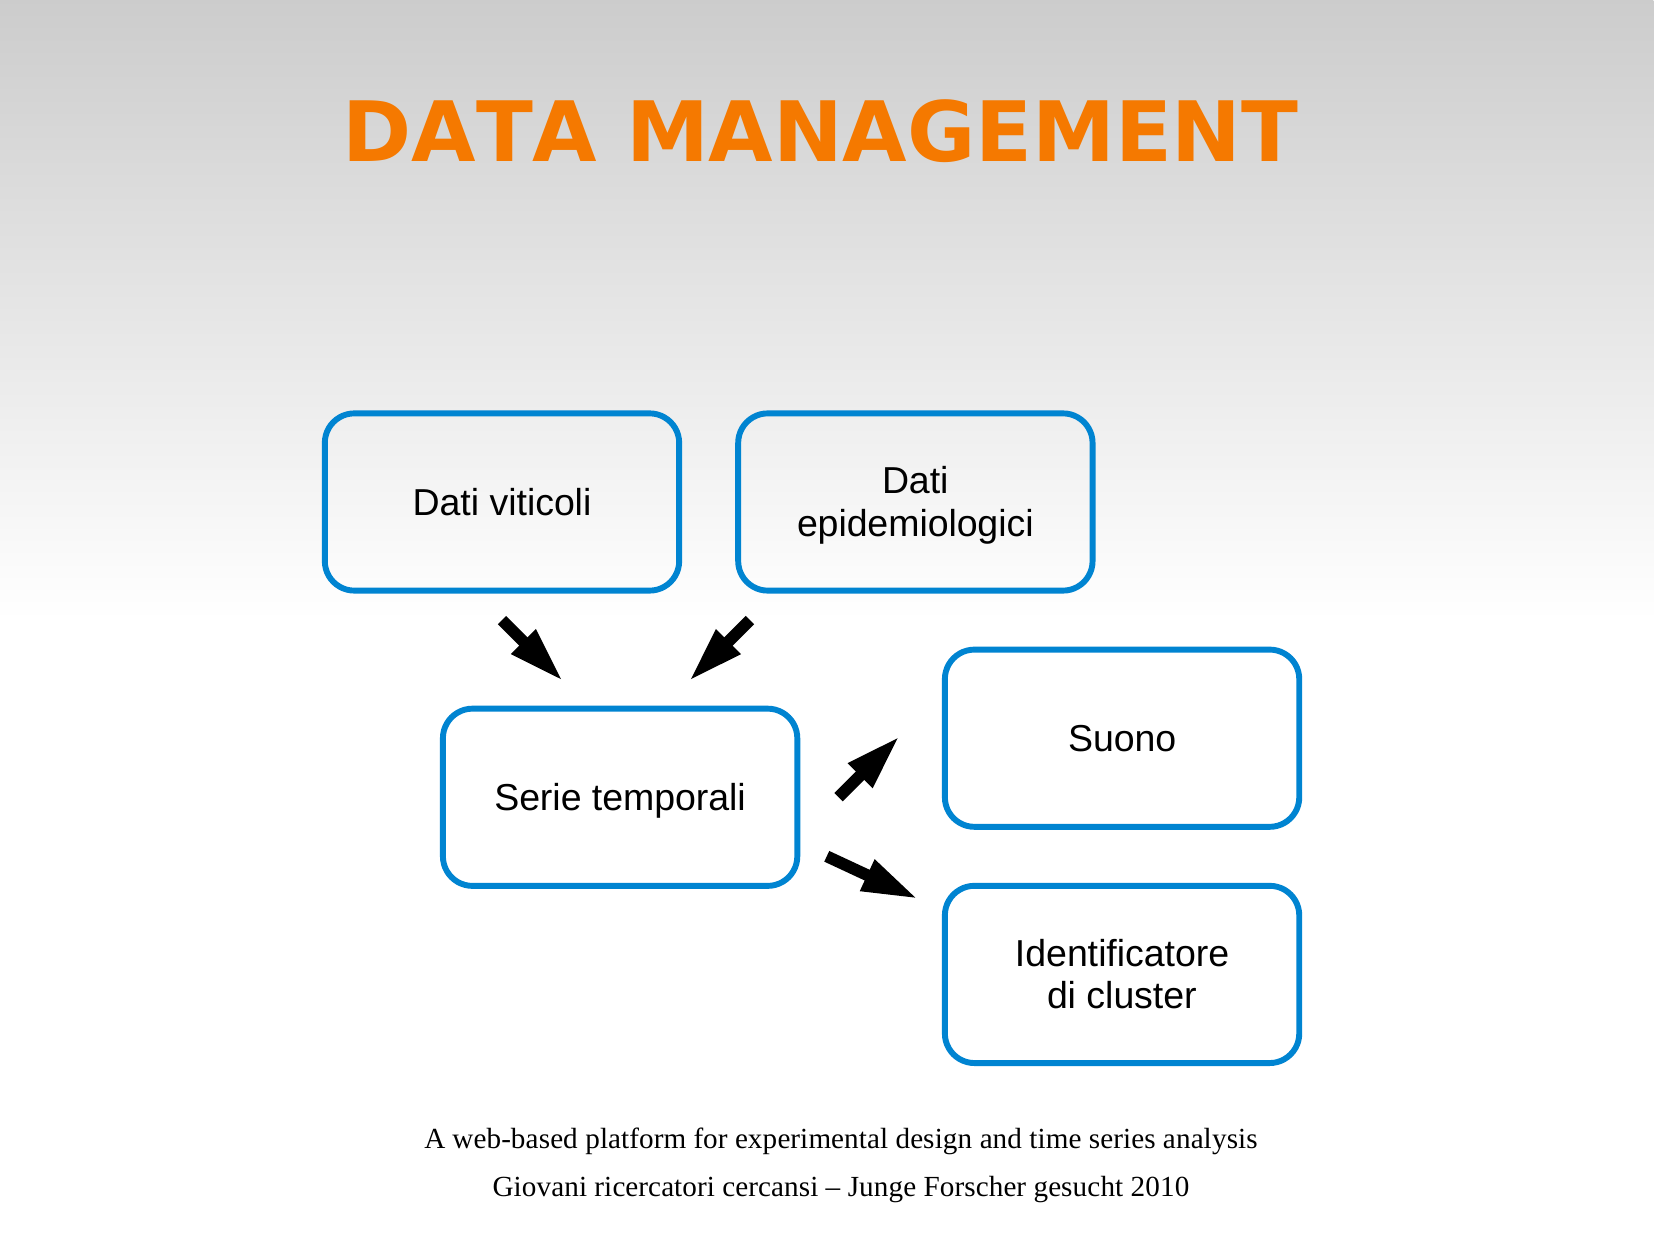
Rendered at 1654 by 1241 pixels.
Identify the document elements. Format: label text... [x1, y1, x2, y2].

text_box Dati epidemiologici [738, 413, 1093, 591]
text_box Dati viticoli [324, 413, 680, 591]
text_box Identificatore di cluster [944, 885, 1300, 1064]
title DATA MANAGEMENT [76, 36, 1565, 229]
text_box Suono [944, 649, 1300, 827]
text_box Serie temporali [442, 708, 798, 886]
